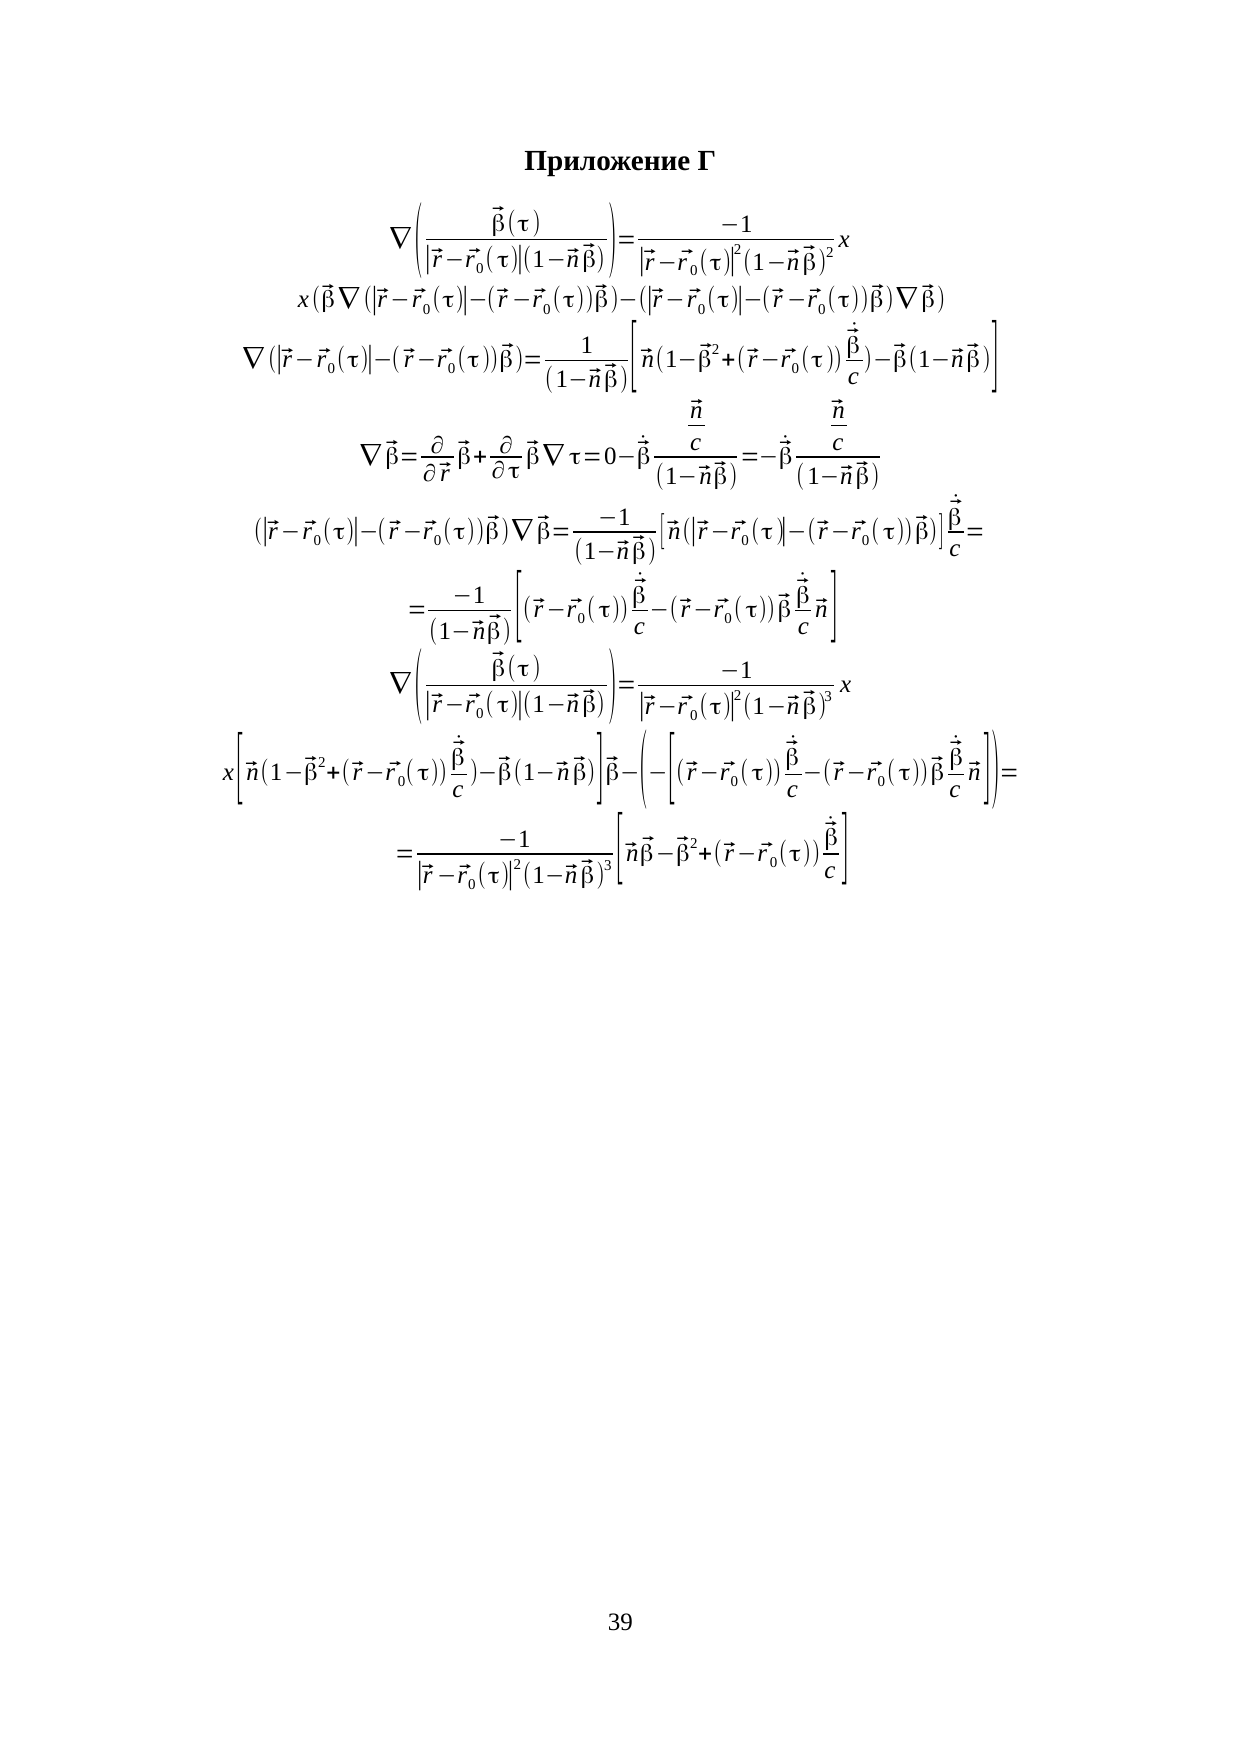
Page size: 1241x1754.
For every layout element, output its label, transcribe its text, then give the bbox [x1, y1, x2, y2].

subtitle Приложение Г [118, 143, 1122, 177]
